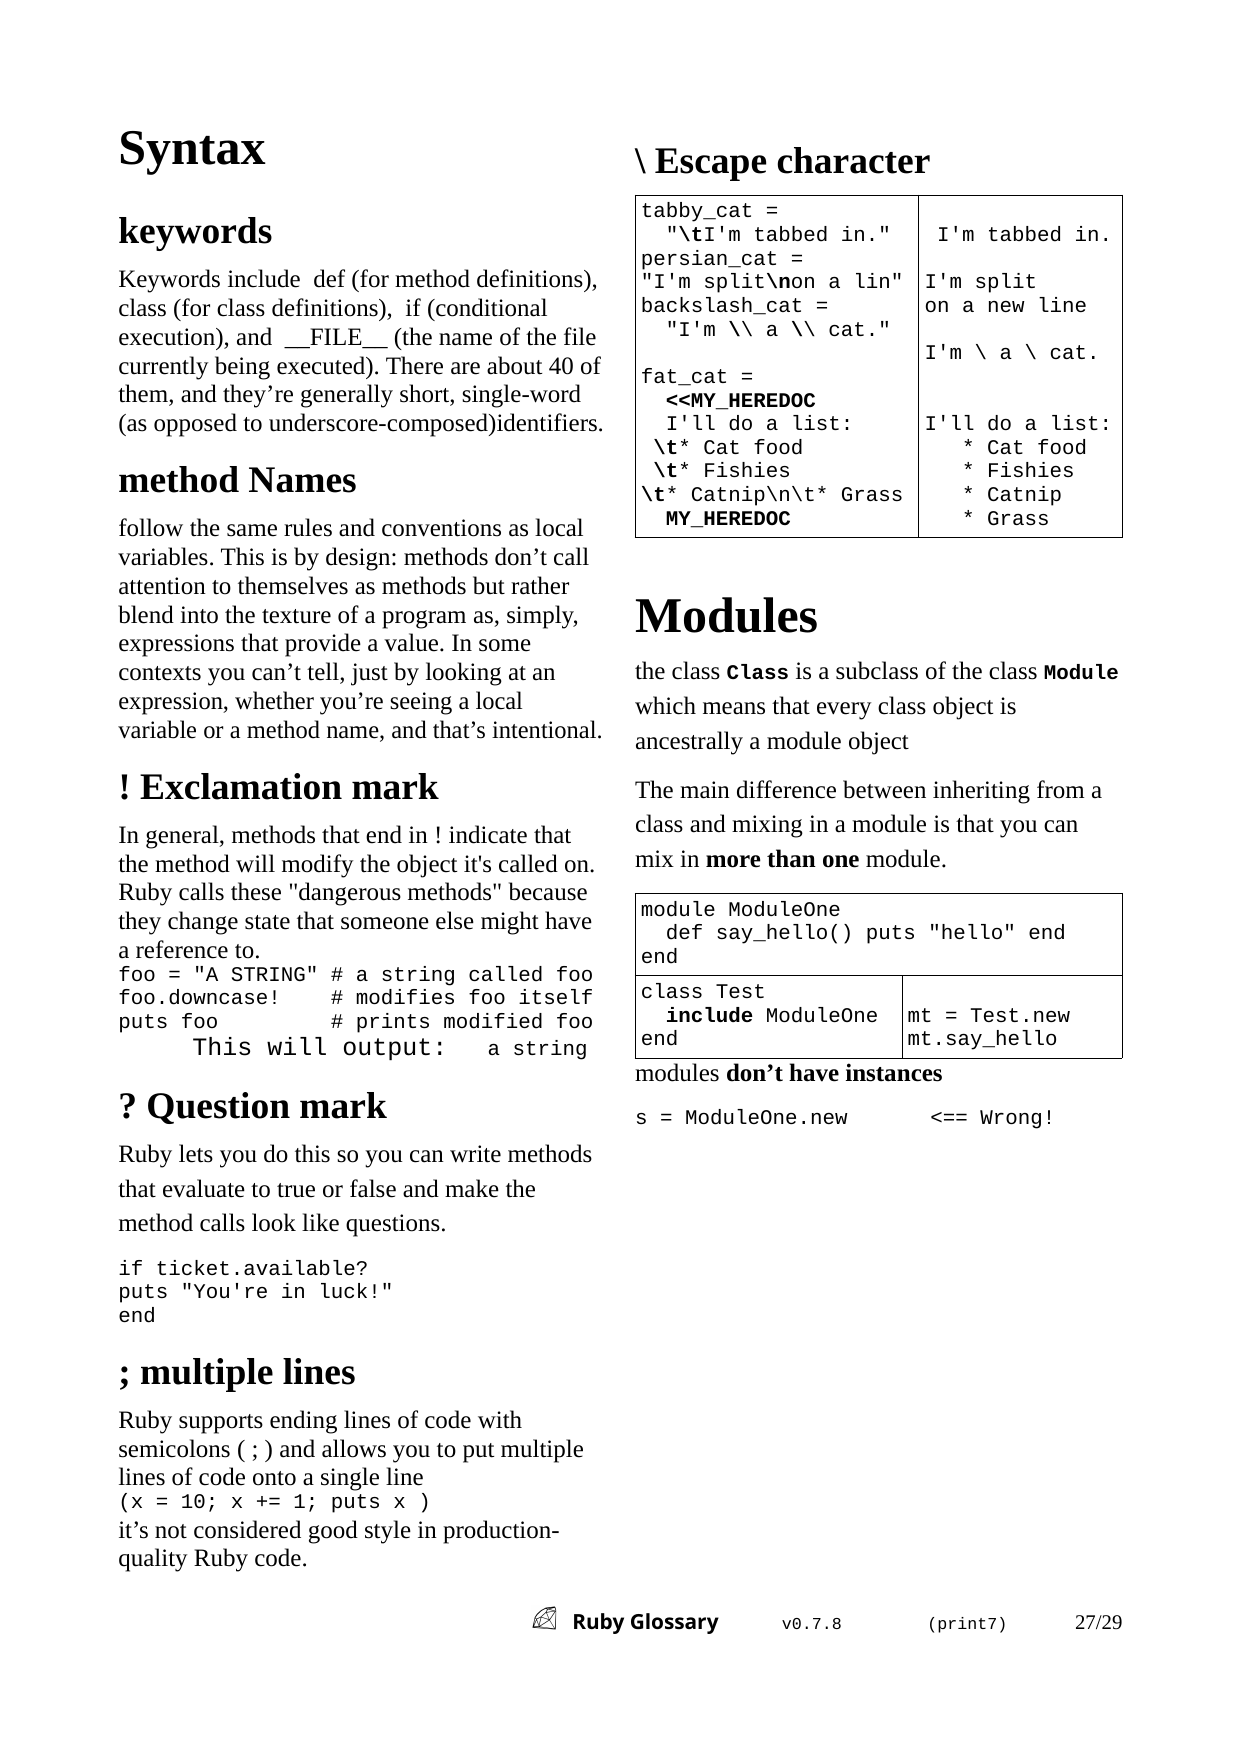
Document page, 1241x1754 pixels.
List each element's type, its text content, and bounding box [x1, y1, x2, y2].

table_header module ModuleOne def say_hello() puts "hello" end end [636, 894, 1122, 975]
subtitle ; multiple lines [118, 1349, 605, 1392]
table_cell class Test include ModuleOne end [636, 976, 902, 1058]
picture [530, 1605, 557, 1630]
text follow the same rules and conventions as local variables. This is by design: methods don’t call attention to themselves as methods but rather blend into the texture of a program as, simply, expressions that provide a value. In some contexts you can’t tell, just by looking at an expression, whether you’re seeing a local variable or a method name, and that’s intentional. [118, 513, 605, 743]
subtitle \ Escape character [635, 139, 1122, 182]
text if ticket.available? [118, 1257, 605, 1281]
text s = ModuleOne.new <== Wrong! [635, 1107, 1122, 1131]
text The main difference between inheriting from a class and mixing in a module is that you can mix in more than one module. [635, 775, 1122, 872]
subtitle Syntax [118, 118, 605, 176]
text modules don’t have insta­nces [635, 1059, 1122, 1087]
text end [118, 1305, 605, 1328]
text puts "You're in luck!" [118, 1281, 605, 1305]
text it’s not considered good style in production-quality Ruby code. [118, 1515, 605, 1572]
text (x = 10; x += 1; puts x ) [118, 1491, 605, 1515]
text Keywords include def (for method definitions), class (for class definitions), if (conditional execution), and __FILE__ (the name of the file [118, 264, 605, 351]
text In general, methods that end in ! indicate that the method will modify the object it's called on. Ruby calls these "dangerous methods" because they change state that someone else might have a reference to. [118, 820, 605, 964]
subtitle Modules [635, 586, 1122, 643]
text Ruby supports ending lines of code with semicolons ( ; ) and allows you to put multiple lines of code onto a single line [118, 1405, 605, 1491]
table_cell mt = Test.new mt.say_hello [903, 976, 1122, 1058]
text Ruby lets you do this so you can write methods that evaluate to true or false and make the method calls look like questions. [118, 1139, 605, 1237]
subtitle ! Exclamation mark [118, 764, 605, 807]
table_header I'm tabbed in. I'm split on a new line I'm \ a \ cat. I'll do a list: * Cat food * Fishies * Catnip * Grass [919, 196, 1122, 537]
text foo = "A STRING" # a string called foo [118, 964, 605, 987]
text currently being executed). There are about 40 of them, and they’re generally short, single-word (as opposed to underscore-composed)identifiers. [118, 351, 605, 437]
text puts foo # prints modified foo [118, 1011, 605, 1035]
table_header tabby_cat = "\tI'm tabbed in." persian_cat = "I'm split\non a lin" backslash_cat = "I'm \\ a \\ cat." fat_cat = <<MY_HEREDOC I'll do a list: \t* Cat food \t* Fishies \t* Catnip\n\t* Grass MY_HEREDOC [636, 196, 918, 537]
text the class Class is a subclass of the class Module which means that every class object is ancestrally a module object [635, 656, 1122, 754]
subtitle ? Question mark [118, 1084, 605, 1127]
text This will output: a string [118, 1035, 605, 1063]
subtitle method Names [118, 458, 605, 501]
subtitle keywords [118, 209, 605, 252]
text foo.downcase! # modifies foo itself [118, 987, 605, 1011]
